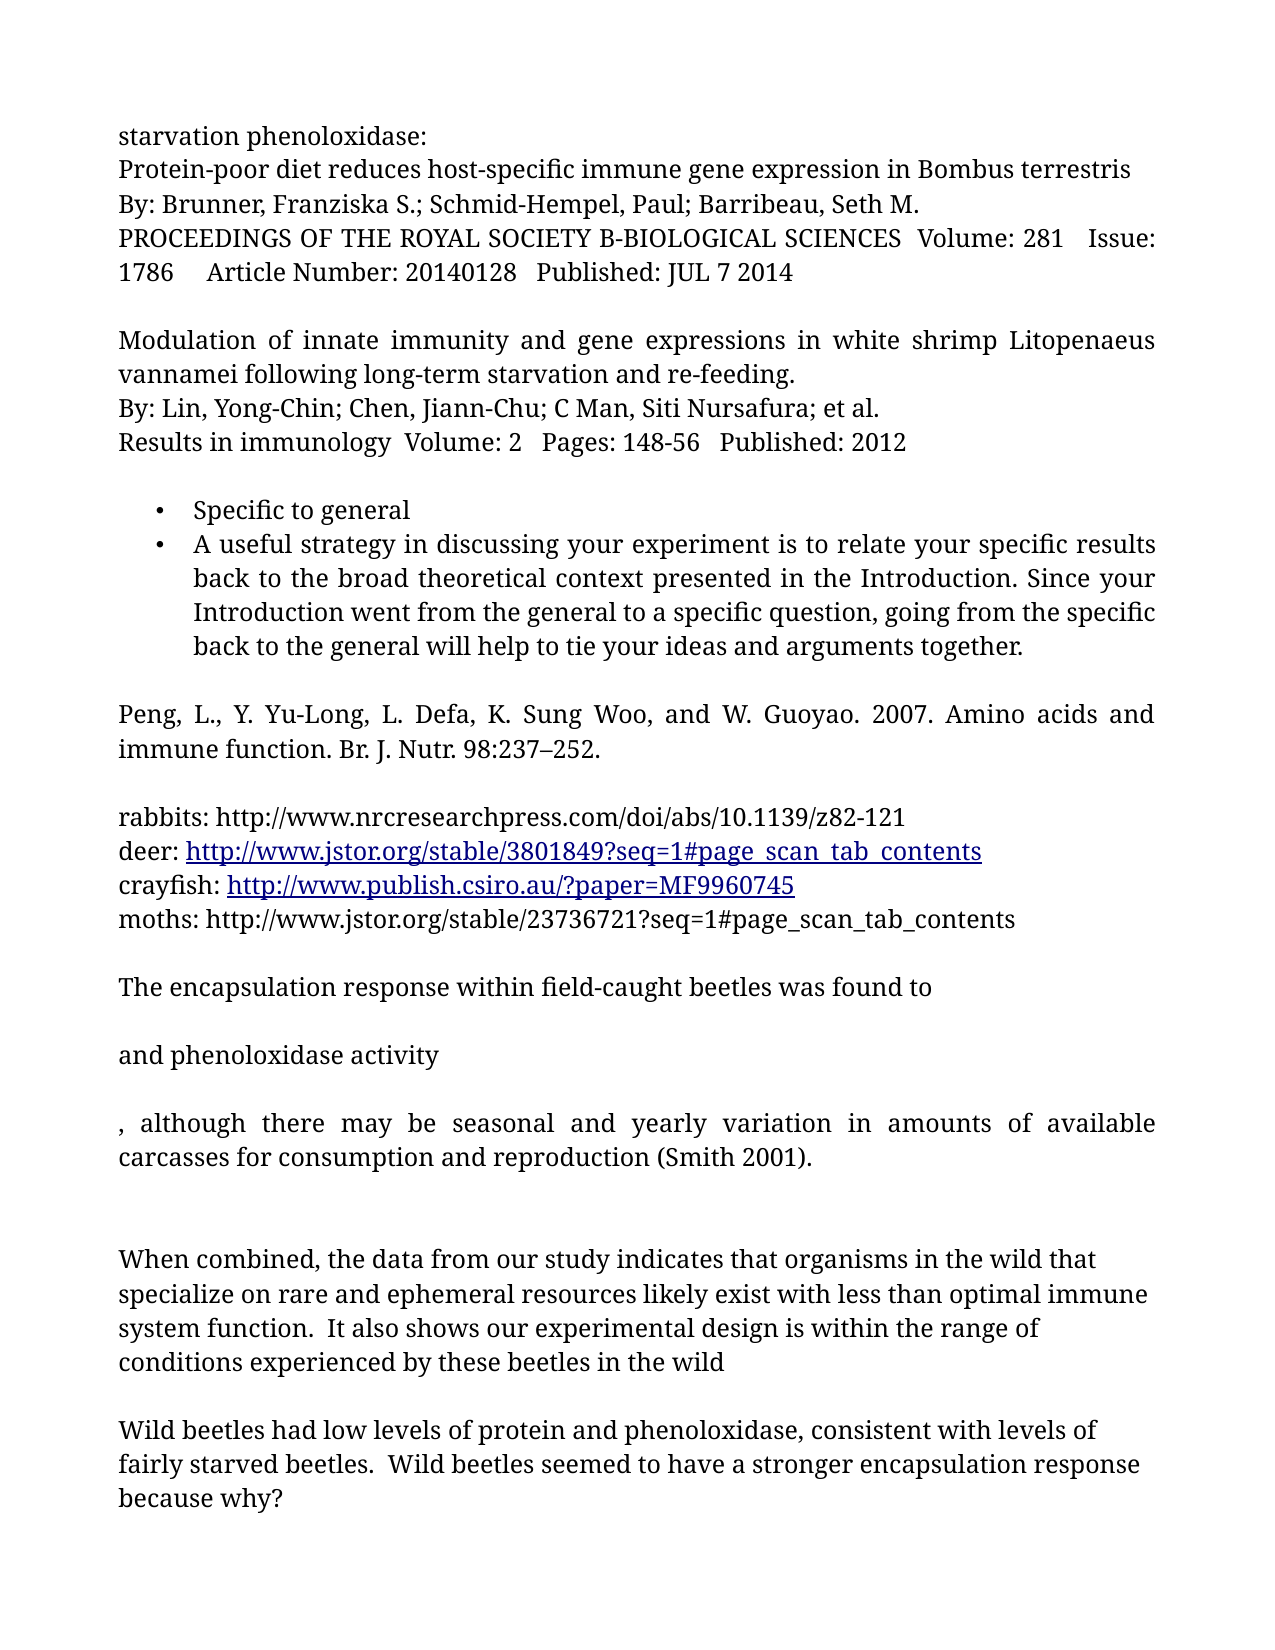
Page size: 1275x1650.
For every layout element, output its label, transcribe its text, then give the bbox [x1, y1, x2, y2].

text Wild beetles had low levels of protein and phenoloxidase, consistent with levels of fairly starved beetles. Wild beetles seemed to have a stronger encapsulation response because why? [118, 1412, 1157, 1515]
text rabbits: http://www.nrcresearchpress.com/doi/abs/10.1139/z82-121 [118, 799, 1157, 833]
text Results in immunology Volume: 2 Pages: 148-56 Published: 2012 [118, 425, 1157, 459]
text deer: http://www.jstor.org/stable/3801849?seq=1#page_scan_tab_contents [118, 833, 1157, 867]
text The encapsulation response within field-caught beetles was found to [118, 970, 1157, 1004]
text By: Lin, Yong-Chin; Chen, Jiann-Chu; C Man, Siti Nursafura; et al. [118, 391, 1157, 425]
text By: Brunner, Franziska S.; Schmid-Hempel, Paul; Barribeau, Seth M. [118, 186, 1157, 220]
text crayfish: http://www.publish.csiro.au/?paper=MF9960745 [118, 867, 1157, 902]
text and phenoloxidase activity [118, 1038, 1157, 1072]
list Specific to general [156, 493, 1157, 527]
text PROCEEDINGS OF THE ROYAL SOCIETY B-BIOLOGICAL SCIENCES Volume: 281 Issue: 1786 Article Number: 20140128 Published: JUL 7 2014 [118, 220, 1157, 288]
text Modulation of innate immunity and gene expressions in white shrimp Litopenaeus vannamei following long-term starvation and re-feeding. [118, 322, 1157, 391]
text Peng, L., Y. Yu-Long, L. Defa, K. Sung Woo, and W. Guoyao. 2007. Amino acids and immune function. Br. J. Nutr. 98:237–252. [118, 697, 1157, 765]
text moths: http://www.jstor.org/stable/23736721?seq=1#page_scan_tab_contents [118, 902, 1157, 936]
text When combined, the data from our study indicates that organisms in the wild that specialize on rare and ephemeral resources likely exist with less than optimal immune system function. It also shows our experimental design is within the range of conditions experienced by these beetles in the wild [118, 1242, 1157, 1378]
text , although there may be seasonal and yearly variation in amounts of available carcasses for consumption and reproduction (Smith 2001). [118, 1106, 1157, 1174]
text Protein-poor diet reduces host-specific immune gene expression in Bombus terrestris [118, 152, 1157, 186]
list A useful strategy in discussing your experiment is to relate your specific results back to the broad theoretical context presented in the Introduction. Since your Introduction went from the general to a specific question, going from the specific back to the general will help to tie your ideas and arguments together. [156, 527, 1157, 663]
text starvation phenoloxidase: [118, 118, 1157, 152]
